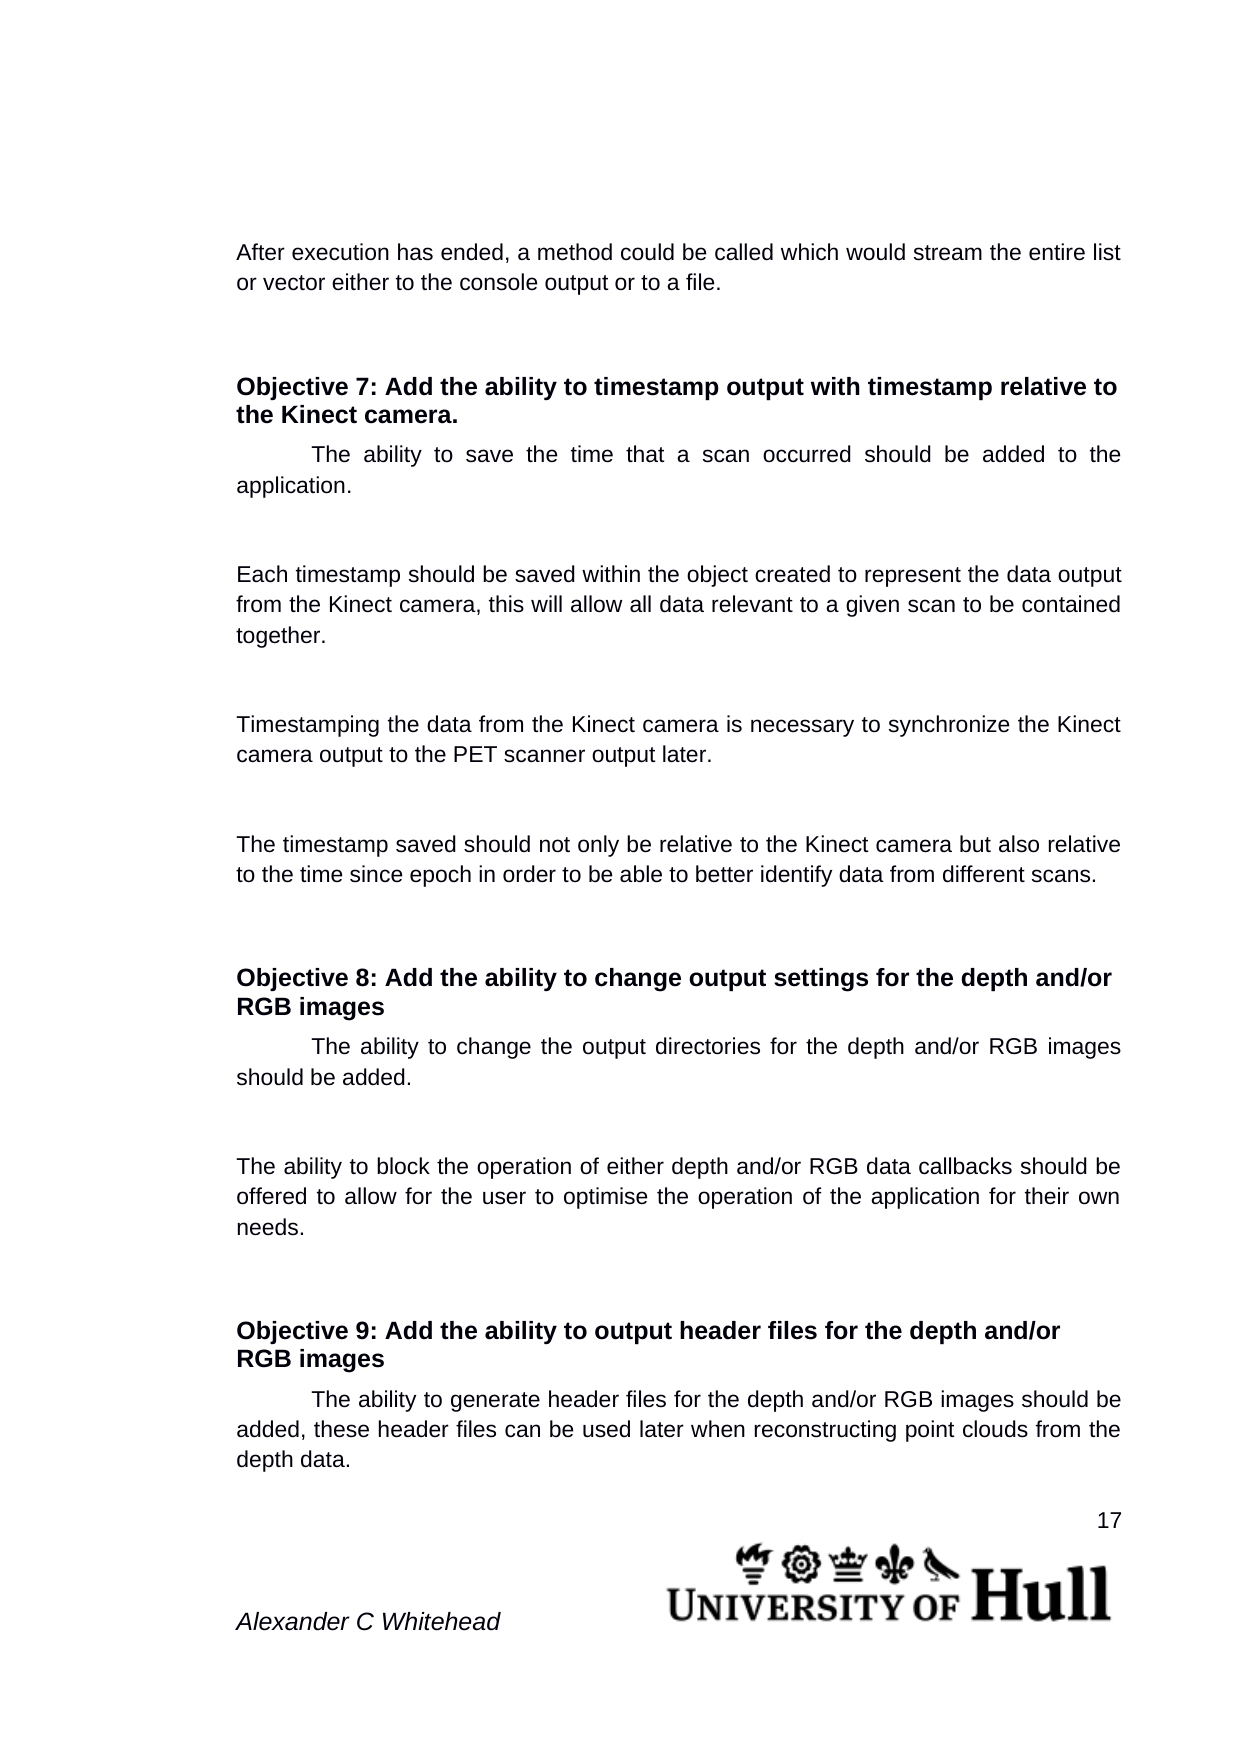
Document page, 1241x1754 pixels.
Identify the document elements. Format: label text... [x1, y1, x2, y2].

text The ability to change the output directories for the depth and/or RGB images should be added. [236, 1033, 1122, 1090]
subtitle Objective 8: Add the ability to change output settings for the depth and/or RGB images [236, 963, 1122, 1021]
text After execution has ended, a method could be called which would stream the entire list or vector either to the console output or to a file. [236, 239, 1122, 296]
text Each timestamp should be saved within the object created to represent the data output from the Kinect camera, this will allow all data relevant to a given scan to be contained together. [236, 561, 1122, 648]
text The timestamp saved should not only be relative to the Kinect camera but also relative to the time since epoch in order to be able to better identify data from different scans. [236, 831, 1122, 888]
text Timestamping the data from the Kinect camera is necessary to synchronize the Kinect camera output to the PET scanner output later. [236, 711, 1122, 768]
text The ability to block the operation of either depth and/or RGB data callbacks should be offered to allow for the user to optimise the operation of the application for their own needs. [236, 1153, 1122, 1240]
picture [660, 1533, 1120, 1631]
subtitle Objective 9: Add the ability to output header files for the depth and/or RGB images [236, 1316, 1122, 1373]
text The ability to save the time that a scan occurred should be added to the application. [236, 441, 1122, 498]
text The ability to generate header files for the depth and/or RGB images should be added, these header files can be used later when reconstructing point clouds from the depth data. [236, 1386, 1122, 1472]
subtitle Objective 7: Add the ability to timestamp output with timestamp relative to the Kinect camera. [236, 371, 1122, 429]
